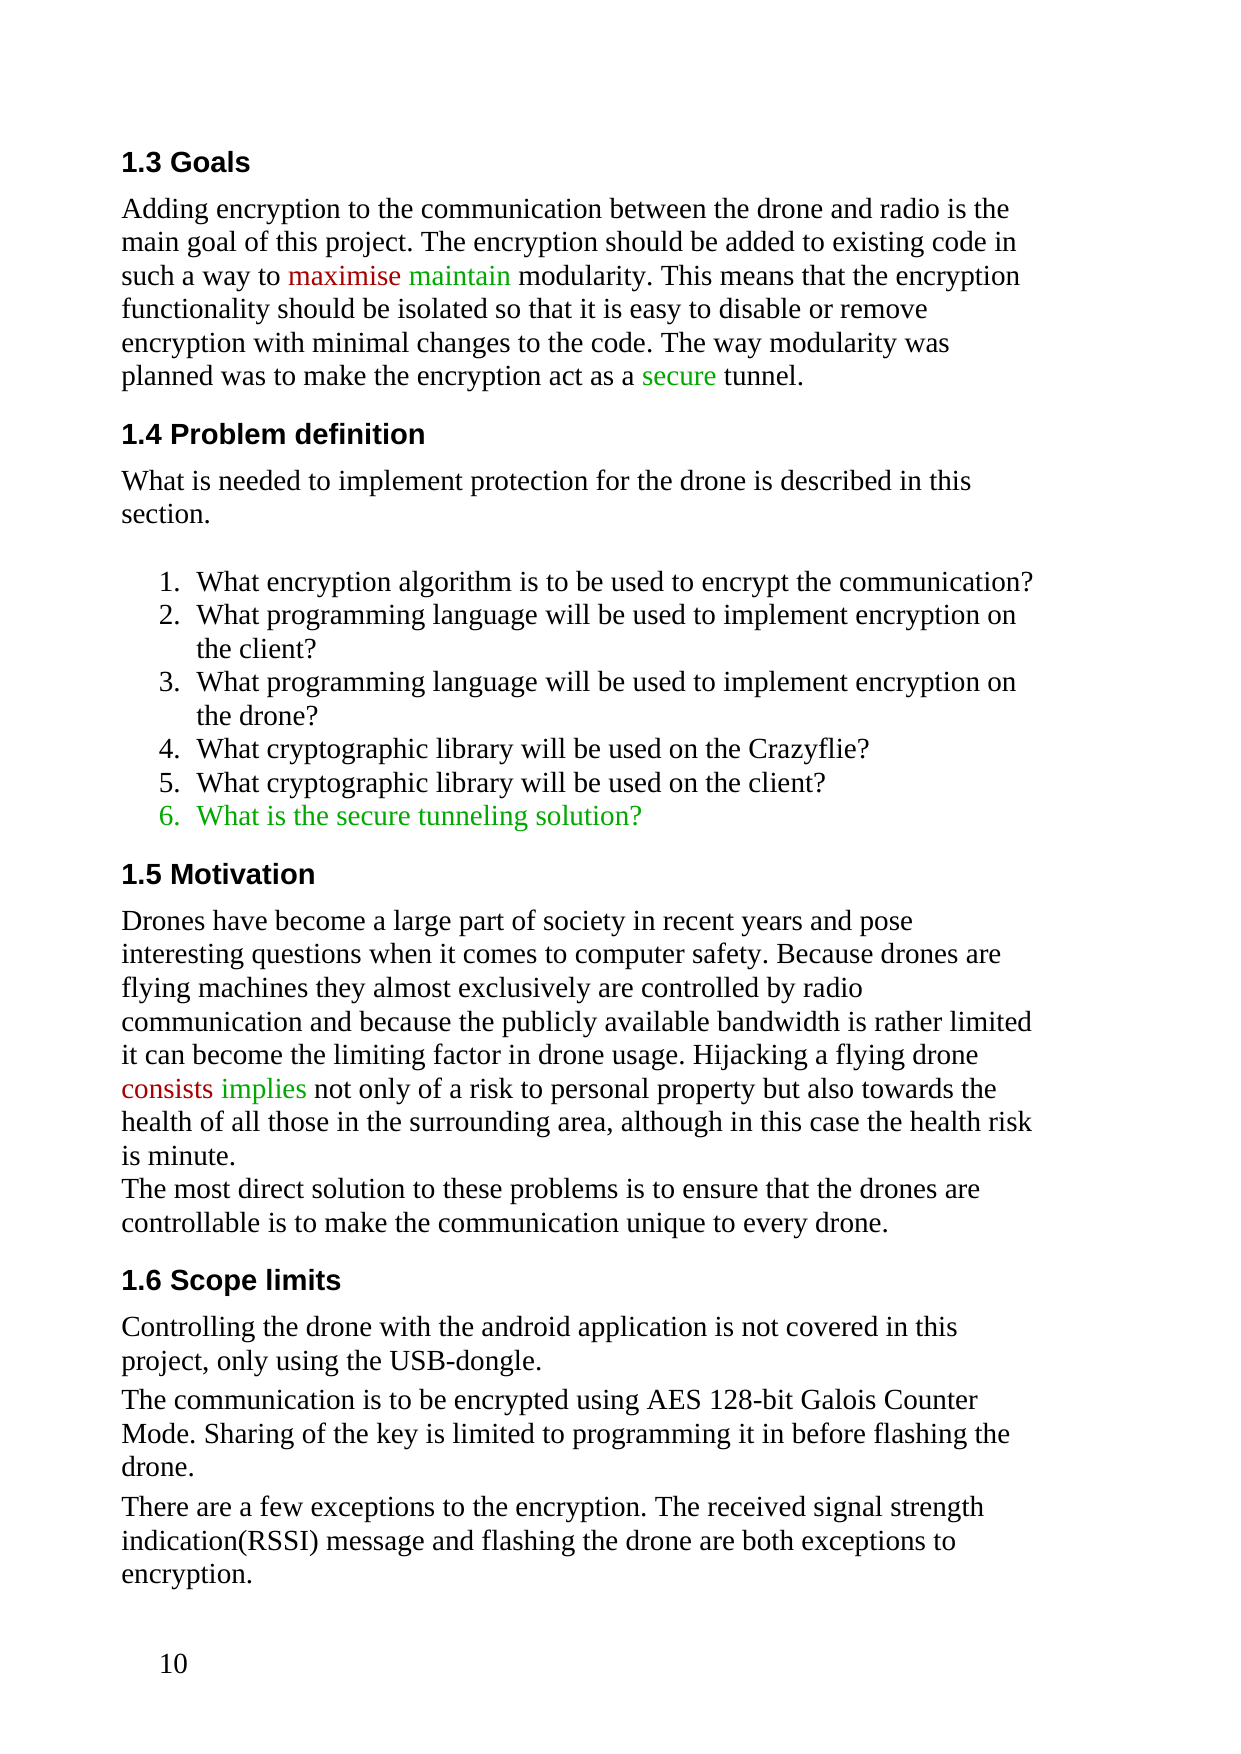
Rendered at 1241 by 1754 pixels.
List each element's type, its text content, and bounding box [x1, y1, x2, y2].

text Adding encryption to the communication between the drone and radio is the main goal of this project. The encryption should be added to existing code in such a way to maximise maintain modularity. This means that the encryption functionality should be isolated so that it is easy to disable or remove encryption with minimal changes to the code. The way modularity was planned was to make the encryption act as a secure tunnel. [121, 191, 1042, 392]
list What cryptographic library will be used on the Crazyflie? [158, 731, 1042, 765]
subtitle Motivation [121, 857, 1042, 891]
text Drones have become a large part of society in recent years and pose interesting questions when it comes to computer safety. Because drones are flying machines they almost exclusively are controlled by radio communication and because the publicly available bandwidth is rather limited it can become the limiting factor in drone usage. Hijacking a flying drone consists implies not only of a risk to personal property but also towards the health of all those in the surrounding area, although in this case the health risk is minute. [121, 903, 1042, 1171]
text What is needed to implement protection for the drone is described in this section. [121, 463, 1042, 530]
list What is the secure tunneling solution? [158, 798, 1042, 832]
subtitle Problem definition [121, 417, 1042, 451]
subtitle Scope limits [121, 1263, 1042, 1297]
list What programming language will be used to implement encryption on the drone? [158, 664, 1042, 731]
list What cryptographic library will be used on the client? [158, 765, 1042, 798]
text Controlling the drone with the android application is not covered in this project, only using the USB-dongle. [121, 1309, 1042, 1377]
list What encryption algorithm is to be used to encrypt the communication? [158, 564, 1042, 597]
text The most direct solution to these problems is to ensure that the drones are controllable is to make the communication unique to every drone. [121, 1171, 1042, 1238]
list What programming language will be used to implement encryption on the client? [158, 597, 1042, 664]
text The communication is to be encrypted using AES 128-bit Galois Counter Mode. Sharing of the key is limited to programming it in before flashing the drone. [121, 1382, 1042, 1483]
subtitle Goals [121, 145, 1042, 178]
text There are a few exceptions to the encryption. The received signal strength indication(RSSI) message and flashing the drone are both exceptions to encryption. [121, 1489, 1042, 1590]
